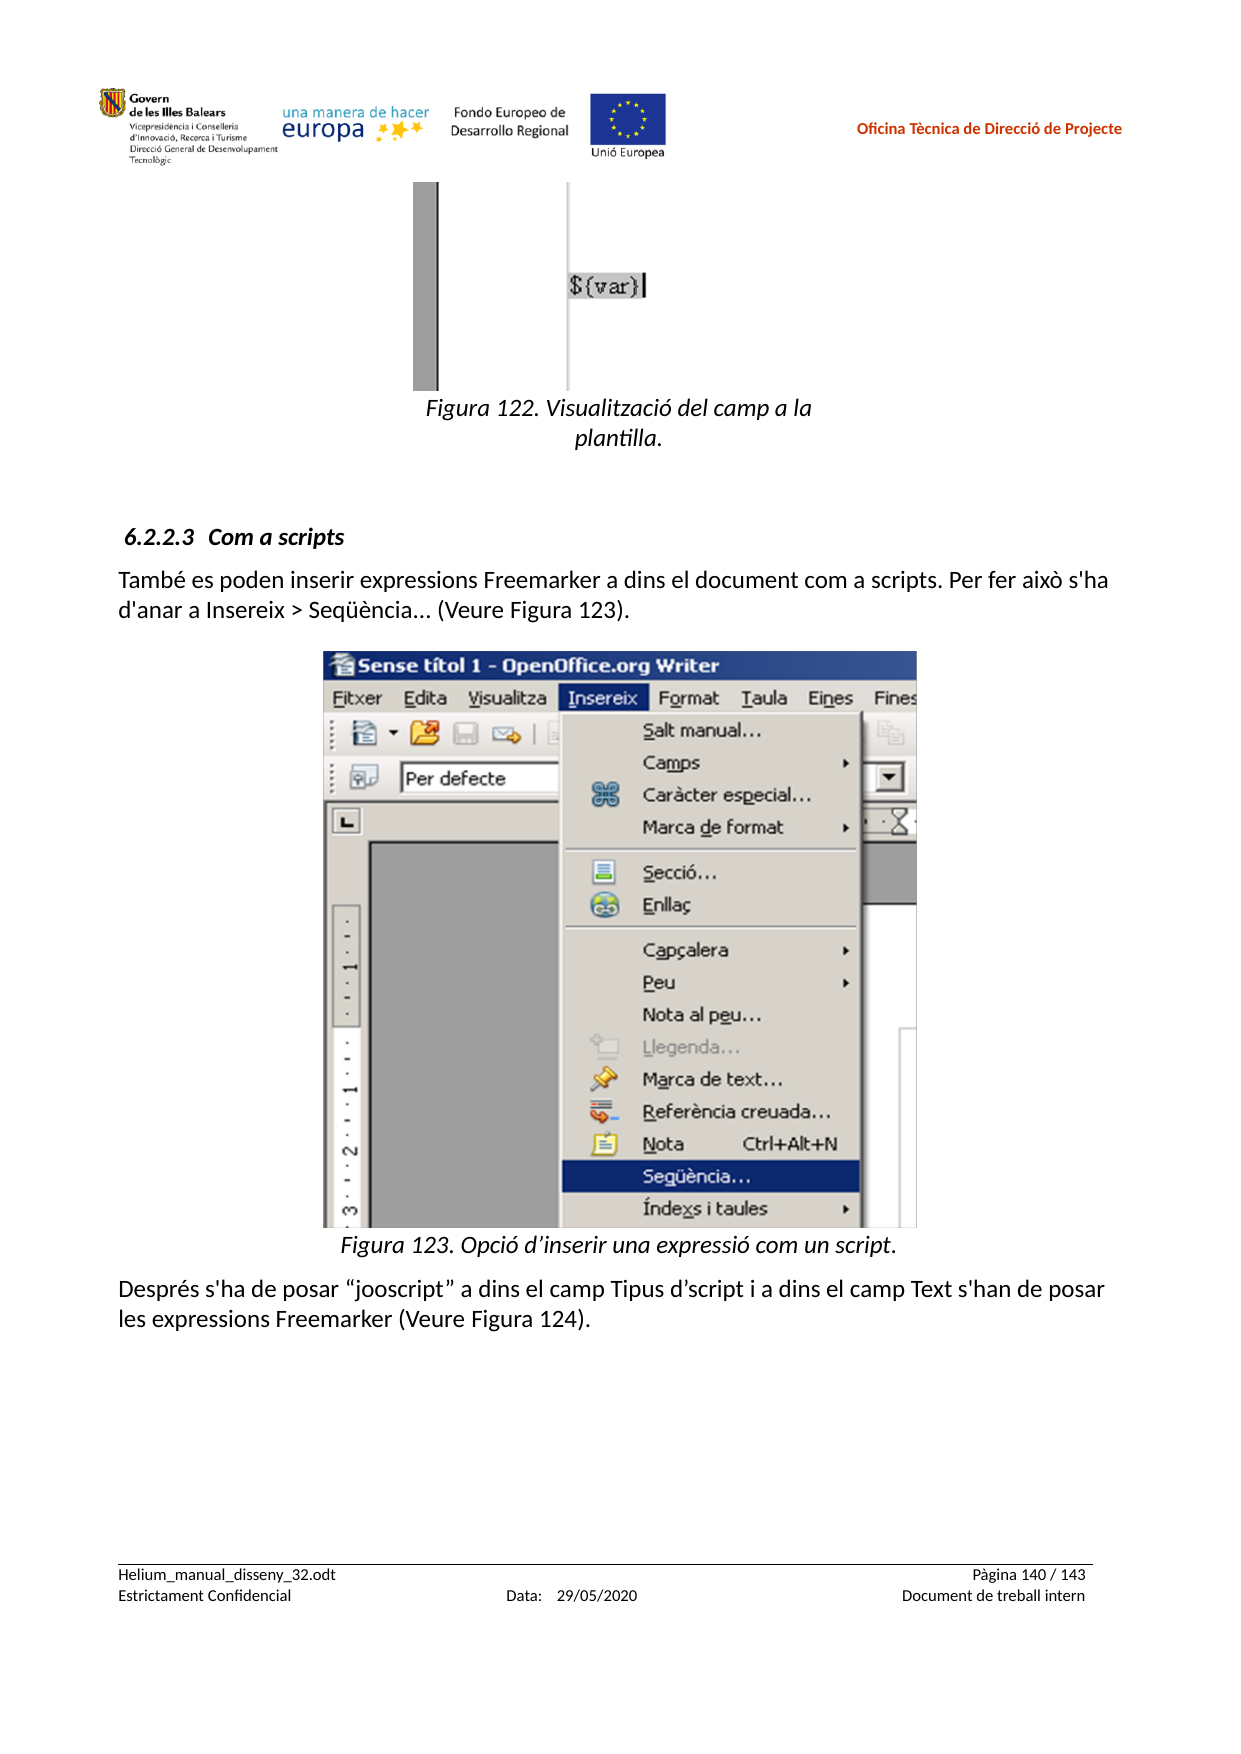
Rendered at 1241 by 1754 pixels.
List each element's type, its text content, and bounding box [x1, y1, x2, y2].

text Figura 123. Opció d’inserir una expressió com un script. [281, 1228, 959, 1260]
picture [411, 180, 829, 392]
text També es poden inserir expressions Freemarker a dins el document com a scripts. Per fer això s'ha d'anar a Insereix > Seqüència... (Veure Figura 123). [118, 564, 1122, 625]
picture [99, 87, 668, 166]
text Figura 122. Visualització del camp a la plantilla. [380, 390, 860, 453]
subtitle Com a scripts [118, 521, 1122, 551]
picture [321, 649, 919, 1230]
text Després s'ha de posar “jooscript” a dins el camp Tipus d’script i a dins el camp Text s'han de posar les expressions Freemarker (Veure Figura 124). [118, 1228, 1122, 1334]
